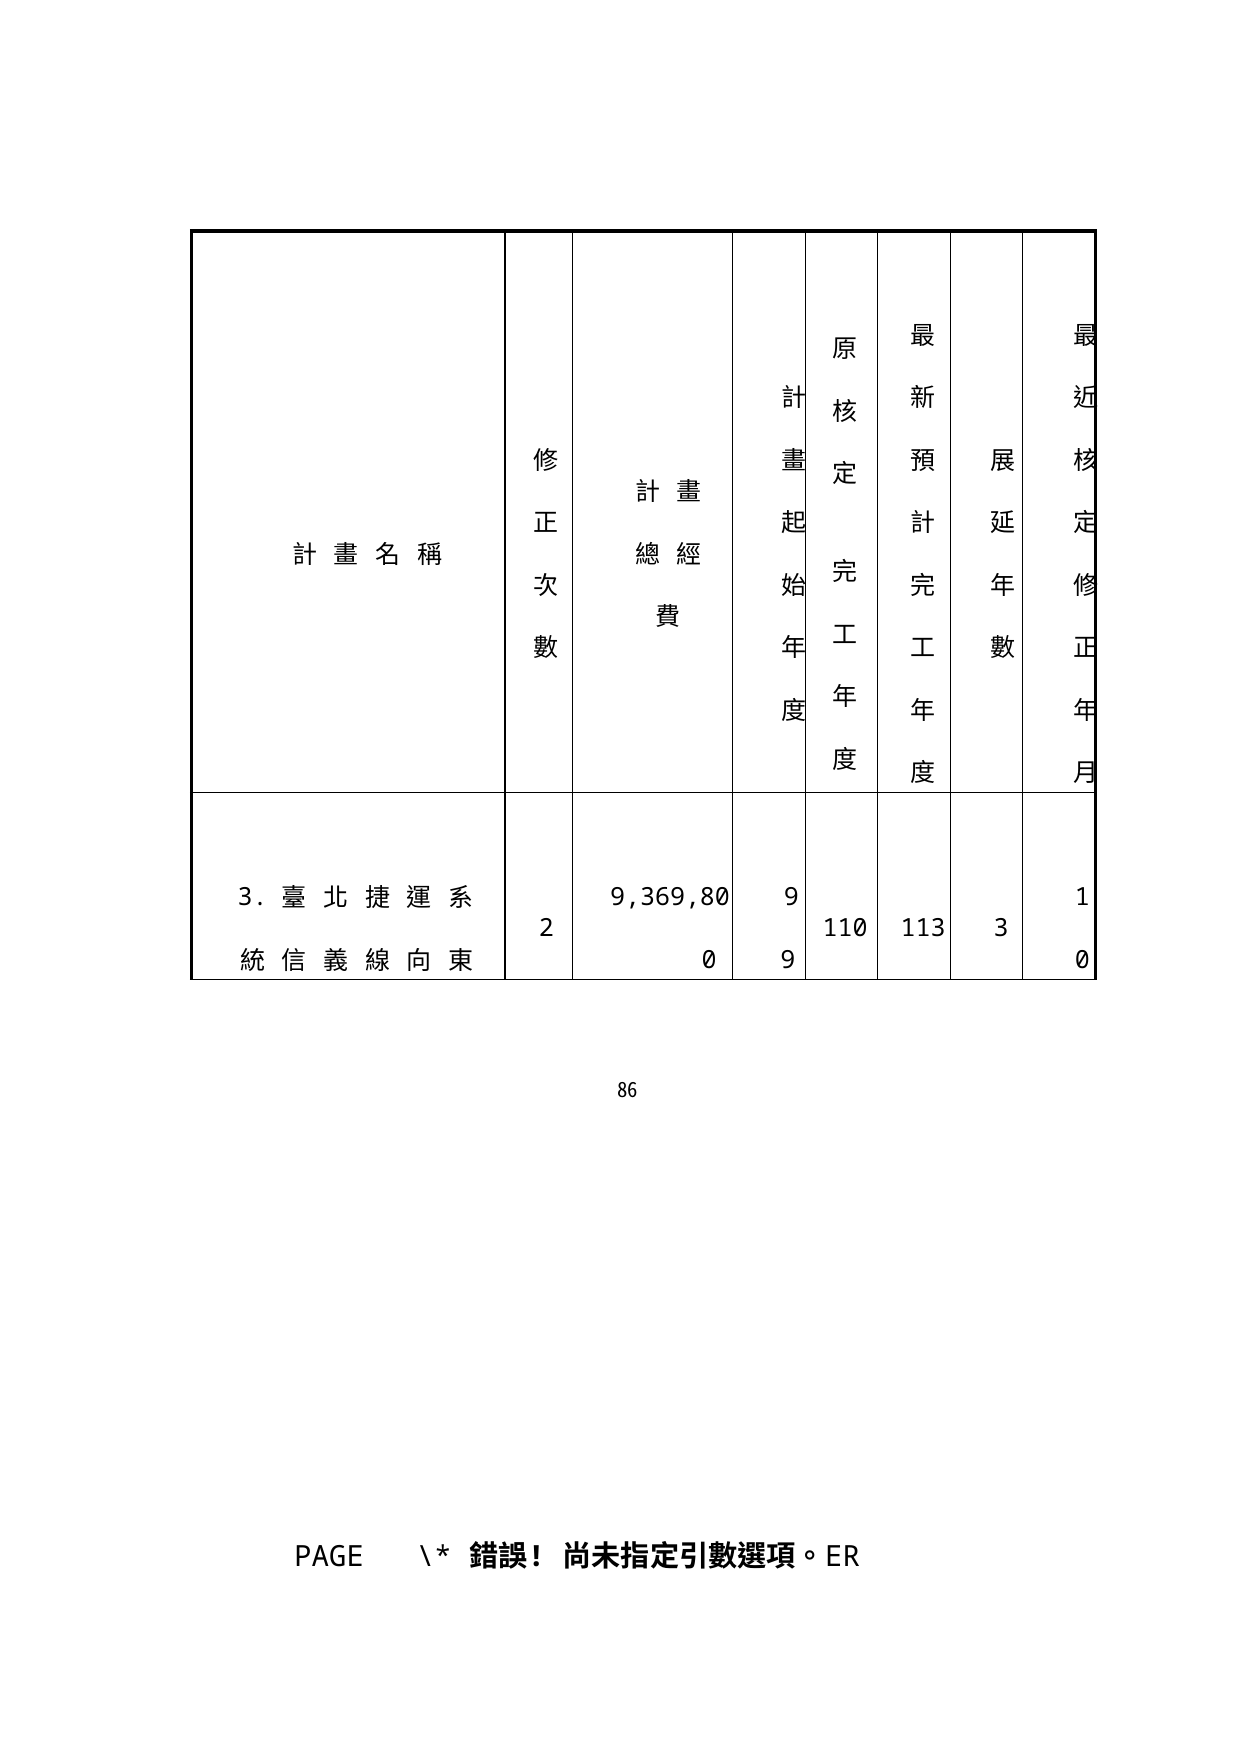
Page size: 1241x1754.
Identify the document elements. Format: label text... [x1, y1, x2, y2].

table_cell 3 [951, 793, 1022, 979]
table_header 原 核定 完工年度 [806, 233, 877, 792]
table_cell 99 [733, 793, 805, 979]
table_cell 113 [878, 793, 950, 979]
table_header 修正次數 [506, 233, 572, 792]
table_header 計畫名稱 [193, 233, 504, 792]
table_cell 9,369,800 [573, 793, 732, 979]
table_header 計畫起始年度 [733, 233, 805, 792]
table_header 最近核定修正年月 [1023, 233, 1094, 792]
table_header 最新預計完工年度 [878, 233, 950, 792]
table_header 計畫總經費 [573, 233, 732, 792]
table_cell 3.臺北捷運系統信義線向東 [193, 793, 504, 979]
table_cell 2 [506, 793, 572, 979]
table_cell 110 [806, 793, 877, 979]
table_cell 10 [1023, 793, 1094, 979]
table_header 展延年數 [951, 233, 1022, 792]
